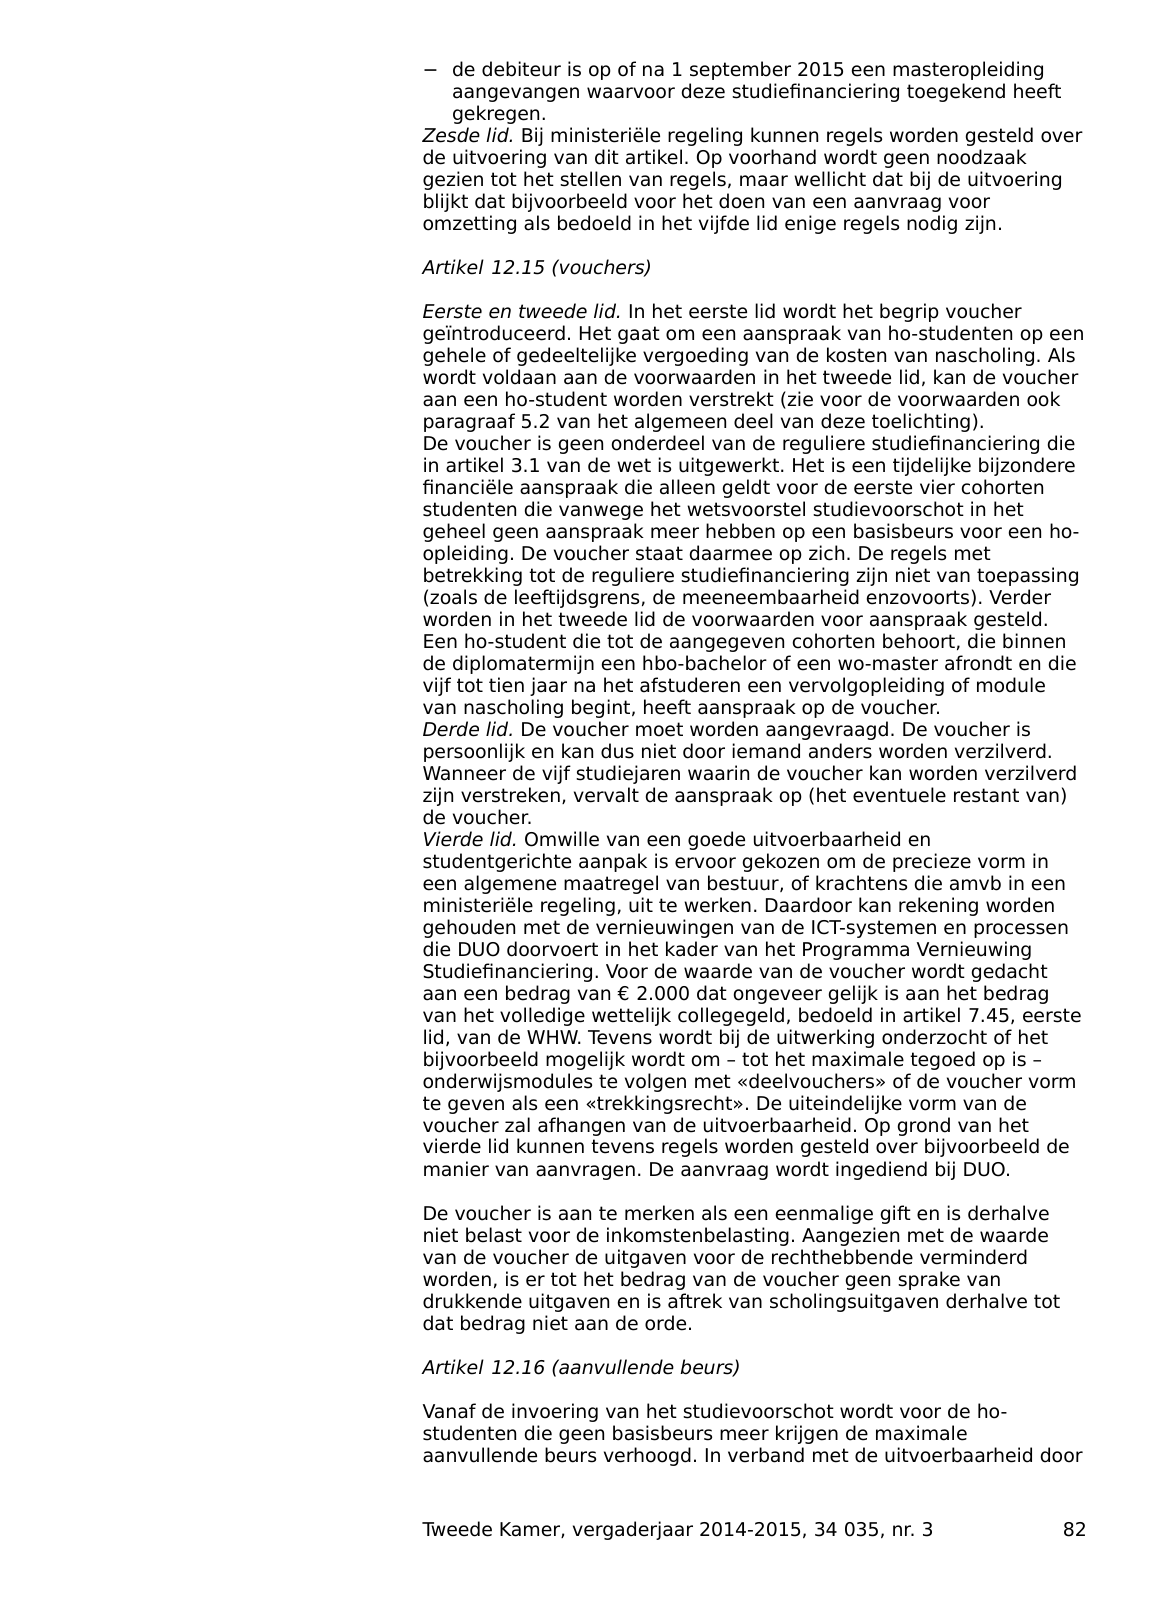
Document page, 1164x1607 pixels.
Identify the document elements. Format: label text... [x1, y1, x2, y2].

text Vanaf de invoering van het studievoorschot wordt voor de ho-studenten die geen basisbeurs meer krijgen de maximale aanvullende beurs verhoogd. In verband met de uitvoerbaarheid door [422, 1401, 1087, 1467]
subtitle Artikel 12.16 (aanvullende beurs) [422, 1357, 1087, 1379]
text Zesde lid. Bij ministeriële regeling kunnen regels worden gesteld over de uitvoering van dit artikel. Op voorhand wordt geen noodzaak gezien tot het stellen van regels, maar wellicht dat bij de uitvoering blijkt dat bijvoorbeeld voor het doen van een aanvraag voor omzetting als bedoeld in het vijfde lid enige regels nodig zijn. [422, 125, 1087, 235]
text Derde lid. De voucher moet worden aangevraagd. De voucher is persoonlijk en kan dus niet door iemand anders worden verzilverd. Wanneer de vijf studiejaren waarin de voucher kan worden verzilverd zijn verstreken, vervalt de aanspraak op (het eventuele restant van) de voucher. [422, 719, 1087, 829]
text De voucher is aan te merken als een eenmalige gift en is derhalve niet belast voor de inkomstenbelasting. Aangezien met de waarde van de voucher de uitgaven voor de rechthebbende verminderd worden, is er tot het bedrag van de voucher geen sprake van drukkende uitgaven en is aftrek van scholingsuitgaven derhalve tot dat bedrag niet aan de orde. [422, 1203, 1087, 1334]
text De voucher is geen onderdeel van de reguliere studiefinanciering die in artikel 3.1 van de wet is uitgewerkt. Het is een tijdelijke bijzondere financiële aanspraak die alleen geldt voor de eerste vier cohorten studenten die vanwege het wetsvoorstel studievoorschot in het geheel geen aanspraak meer hebben op een basisbeurs voor een ho-opleiding. De voucher staat daarmee op zich. De regels met betrekking tot de reguliere studiefinanciering zijn niet van toepassing (zoals de leeftijdsgrens, de meeneembaarheid enzovoorts). Verder worden in het tweede lid de voorwaarden voor aanspraak gesteld. Een ho-student die tot de aangegeven cohorten behoort, die binnen de diplomatermijn een hbo-bachelor of een wo-master afrondt en die vijf tot tien jaar na het afstuderen een vervolgopleiding of module van nascholing begint, heeft aanspraak op de voucher. [422, 433, 1087, 719]
subtitle Artikel 12.15 (vouchers) [422, 257, 1087, 279]
text Eerste en tweede lid. In het eerste lid wordt het begrip voucher geïntroduceerd. Het gaat om een aanspraak van ho-studenten op een gehele of gedeeltelijke vergoeding van de kosten van nascholing. Als wordt voldaan aan de voorwaarden in het tweede lid, kan de voucher aan een ho-student worden verstrekt (zie voor de voorwaarden ook paragraaf 5.2 van het algemeen deel van deze toelichting). [422, 301, 1087, 433]
text − de debiteur is op of na 1 september 2015 een masteropleiding aangevangen waarvoor deze studiefinanciering toegekend heeft gekregen. [422, 59, 1087, 125]
text Vierde lid. Omwille van een goede uitvoerbaarheid en studentgerichte aanpak is ervoor gekozen om de precieze vorm in een algemene maatregel van bestuur, of krachtens die amvb in een ministeriële regeling, uit te werken. Daardoor kan rekening worden gehouden met de vernieuwingen van de ICT-systemen en processen die DUO doorvoert in het kader van het Programma Vernieuwing Studiefinanciering. Voor de waarde van de voucher wordt gedacht aan een bedrag van € 2.000 dat ongeveer gelijk is aan het bedrag van het volledige wettelijk collegegeld, bedoeld in artikel 7.45, eerste lid, van de WHW. Tevens wordt bij de uitwerking onderzocht of het bijvoorbeeld mogelijk wordt om – tot het maximale tegoed op is – onderwijsmodules te volgen met «deelvouchers» of de voucher vorm te geven als een «trekkingsrecht». De uiteindelijke vorm van de voucher zal afhangen van de uitvoerbaarheid. Op grond van het vierde lid kunnen tevens regels worden gesteld over bijvoorbeeld de manier van aanvragen. De aanvraag wordt ingediend bij DUO. [422, 829, 1087, 1180]
